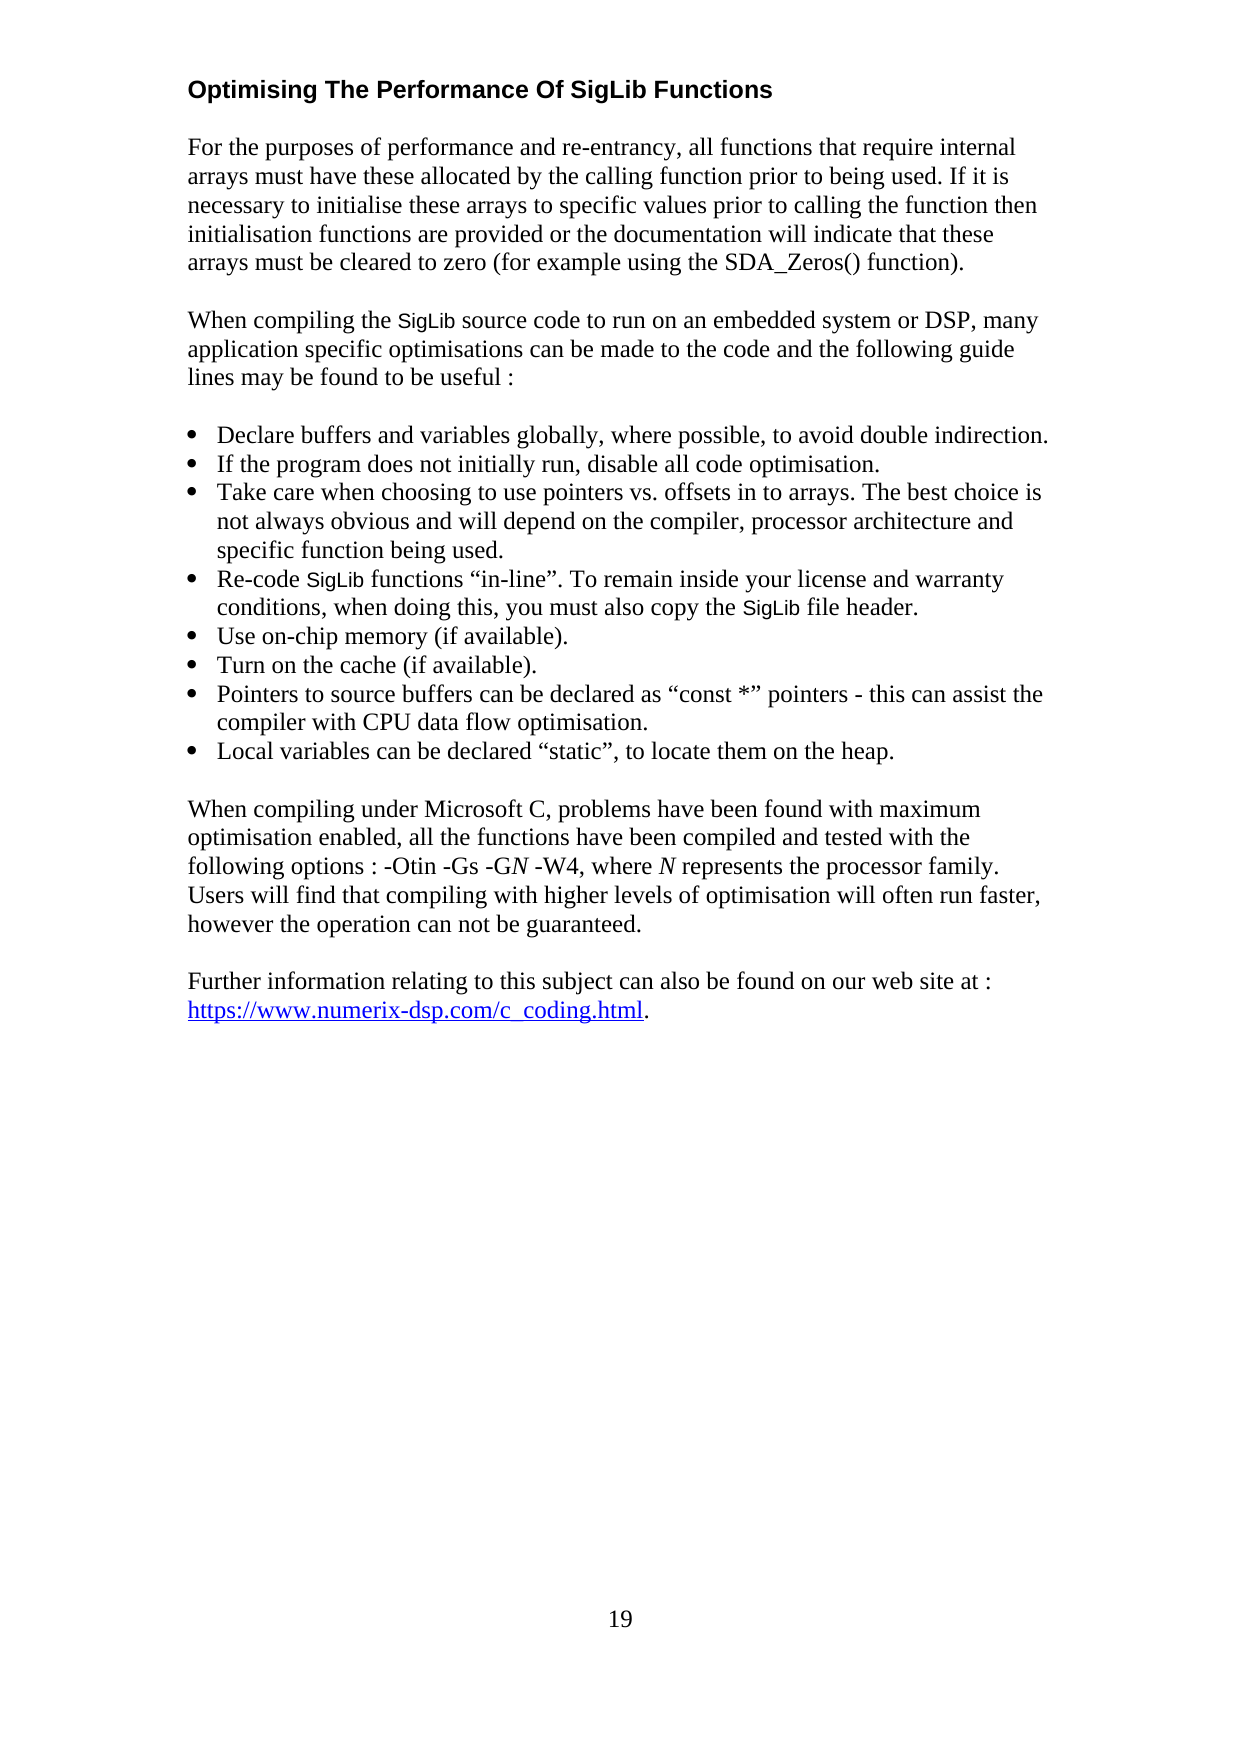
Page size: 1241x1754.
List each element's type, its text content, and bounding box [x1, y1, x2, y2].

text Optimising The Performance Of SigLib Functions [187, 75, 1053, 104]
list Pointers to source buffers can be declared as “const *” pointers - this can assist the compiler with CPU data flow optimisation. [187, 679, 1053, 736]
list Turn on the cache (if available). [187, 650, 1053, 679]
list Take care when choosing to use pointers vs. offsets in to arrays. The best choice is not always obvious and will depend on the compiler, processor architecture and specific function being used. [187, 477, 1053, 564]
text When compiling the SigLib source code to run on an embedded system or DSP, many application specific optimisations can be made to the code and the following guide lines may be found to be useful : [187, 305, 1053, 391]
list Re-code SigLib functions “in-line”. To remain inside your license and warranty conditions, when doing this, you must also copy the SigLib file header. [187, 564, 1053, 621]
text For the purposes of performance and re-entrancy, all functions that require internal arrays must have these allocated by the calling function prior to being used. If it is necessary to initialise these arrays to specific values prior to calling the function then initialisation functions are provided or the documentation will indicate that these arrays must be cleared to zero (for example using the SDA_Zeros() function). [187, 132, 1053, 276]
list Use on-chip memory (if available). [187, 621, 1053, 650]
list Declare buffers and variables globally, where possible, to avoid double indirection. [187, 420, 1053, 449]
list If the program does not initially run, disable all code optimisation. [187, 449, 1053, 477]
text Further information relating to this subject can also be found on our web site at : https://www.numerix-dsp.com/c_coding.html. [187, 966, 1053, 1024]
text When compiling under Microsoft C, problems have been found with maximum optimisation enabled, all the functions have been compiled and tested with the following options : -Otin -Gs -GN -W4, where N represents the processor family. Users will find that compiling with higher levels of optimisation will often run faster, however the operation can not be guaranteed. [187, 794, 1053, 937]
list Local variables can be declared “static”, to locate them on the heap. [187, 736, 1053, 765]
